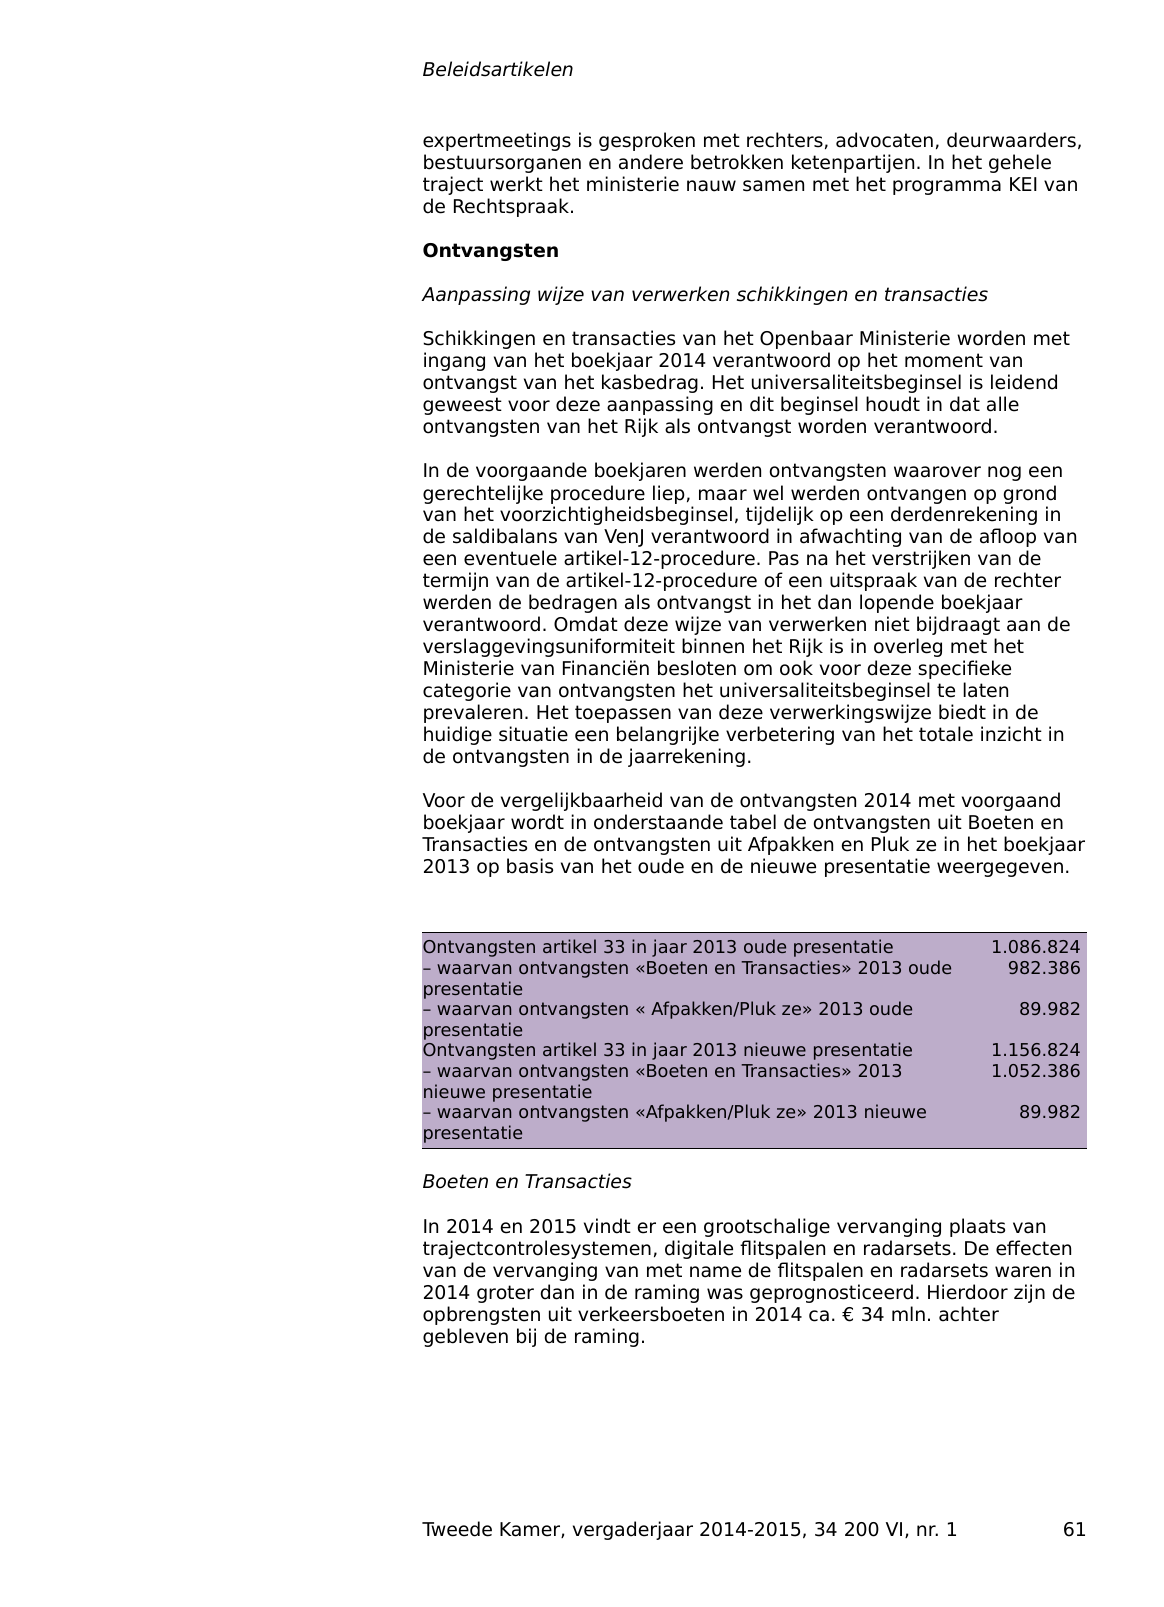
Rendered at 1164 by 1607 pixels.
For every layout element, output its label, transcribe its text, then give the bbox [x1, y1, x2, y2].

text In 2014 en 2015 vindt er een grootschalige vervanging plaats van trajectcontrolesystemen, digitale flitspalen en radarsets. De effecten van de vervanging van met name de flitspalen en radarsets waren in 2014 groter dan in de raming was geprognosticeerd. Hierdoor zijn de opbrengsten uit verkeersboeten in 2014 ca. € 34 mln. achter gebleven bij de raming. [422, 1216, 1087, 1347]
subtitle Aanpassing wijze van verwerken schikkingen en transacties [422, 284, 1087, 306]
table_cell – waarvan ontvangsten «Boeten en Transacties» 2013 nieuwe presentatie [422, 1061, 968, 1102]
table_cell Ontvangsten artikel 33 in jaar 2013 nieuwe presentatie [422, 1040, 968, 1061]
text In de voorgaande boekjaren werden ontvangsten waarover nog een gerechtelijke procedure liep, maar wel werden ontvangen op grond van het voorzichtigheidsbeginsel, tijdelijk op een derdenrekening in de saldibalans van VenJ verantwoord in afwachting van de afloop van een eventuele artikel-12-procedure. Pas na het verstrijken van de termijn van de artikel-12-procedure of een uitspraak van de rechter werden de bedragen als ontvangst in het dan lopende boekjaar verantwoord. Omdat deze wijze van verwerken niet bijdraagt aan de verslaggevingsuniformiteit binnen het Rijk is in overleg met het Ministerie van Financiën besloten om ook voor deze specifieke categorie van ontvangsten het universaliteitsbeginsel te laten prevaleren. Het toepassen van deze verwerkingswijze biedt in de huidige situatie een belangrijke verbetering van het totale inzicht in de ontvangsten in de jaarrekening. [422, 460, 1087, 768]
table_cell – waarvan ontvangsten «Afpakken/Pluk ze» 2013 nieuwe presentatie [422, 1102, 968, 1148]
text expertmeetings is gesproken met rechters, advocaten, deurwaarders, bestuursorganen en andere betrokken ketenpartijen. In het gehele traject werkt het ministerie nauw samen met het programma KEI van de Rechtspraak. [422, 130, 1087, 218]
table_cell 1.086.824 [969, 933, 1087, 958]
table_cell – waarvan ontvangsten «Boeten en Transacties» 2013 oude presentatie [422, 958, 968, 999]
table_header Tabel 33.9 Ontvangsten 2013 «Boeten en Transacties» en «Afpakken/Pluk ze» in verband met wijziging presentatie (x € 1.000) [422, 900, 1087, 932]
table_cell – waarvan ontvangsten « Afpakken/Pluk ze» 2013 oude presentatie [422, 999, 968, 1040]
text Voor de vergelijkbaarheid van de ontvangsten 2014 met voorgaand boekjaar wordt in onderstaande tabel de ontvangsten uit Boeten en Transacties en de ontvangsten uit Afpakken en Pluk ze in het boekjaar 2013 op basis van het oude en de nieuwe presentatie weergegeven. [422, 790, 1087, 878]
table_cell Ontvangsten artikel 33 in jaar 2013 oude presentatie [422, 933, 968, 958]
table_cell 1.052.386 [969, 1061, 1087, 1102]
subtitle Ontvangsten [422, 240, 1087, 262]
table_cell 89.982 [969, 1102, 1087, 1148]
table_cell 89.982 [969, 999, 1087, 1040]
table_cell 982.386 [969, 958, 1087, 999]
table_cell 1.156.824 [969, 1040, 1087, 1061]
text Schikkingen en transacties van het Openbaar Ministerie worden met ingang van het boekjaar 2014 verantwoord op het moment van ontvangst van het kasbedrag. Het universaliteitsbeginsel is leidend geweest voor deze aanpassing en dit beginsel houdt in dat alle ontvangsten van het Rijk als ontvangst worden verantwoord. [422, 328, 1087, 438]
subtitle Boeten en Transacties [422, 1171, 1087, 1193]
